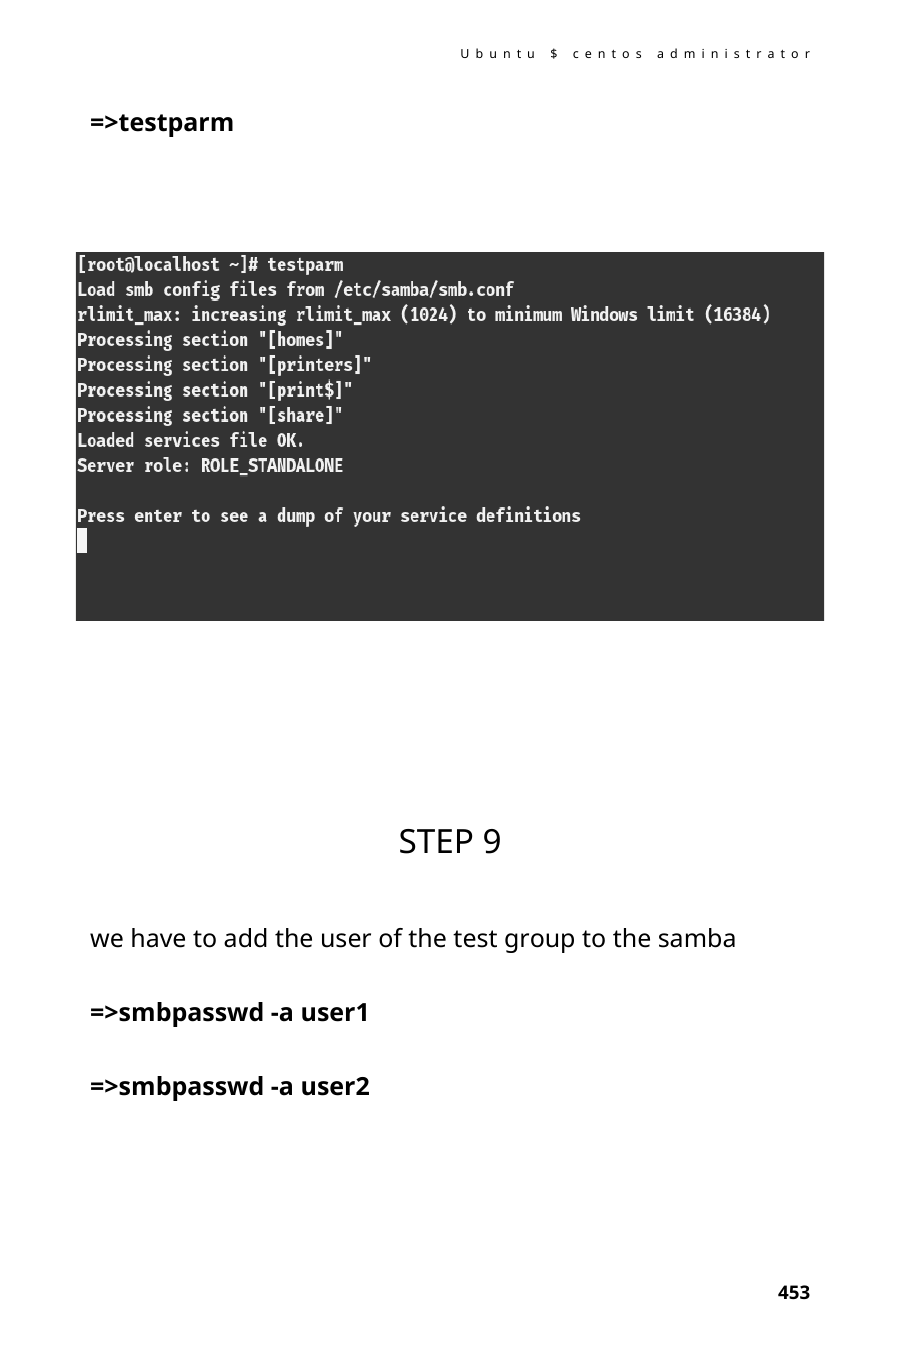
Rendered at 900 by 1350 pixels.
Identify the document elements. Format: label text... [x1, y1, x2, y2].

text we have to add the user of the test group to the samba [90, 921, 810, 955]
text =>testparm [90, 105, 810, 139]
text STEP 9 [90, 818, 810, 863]
text =>smbpasswd -a user2 [90, 1068, 810, 1103]
text =>smbpasswd -a user1 [90, 995, 810, 1029]
picture [75, 252, 825, 621]
